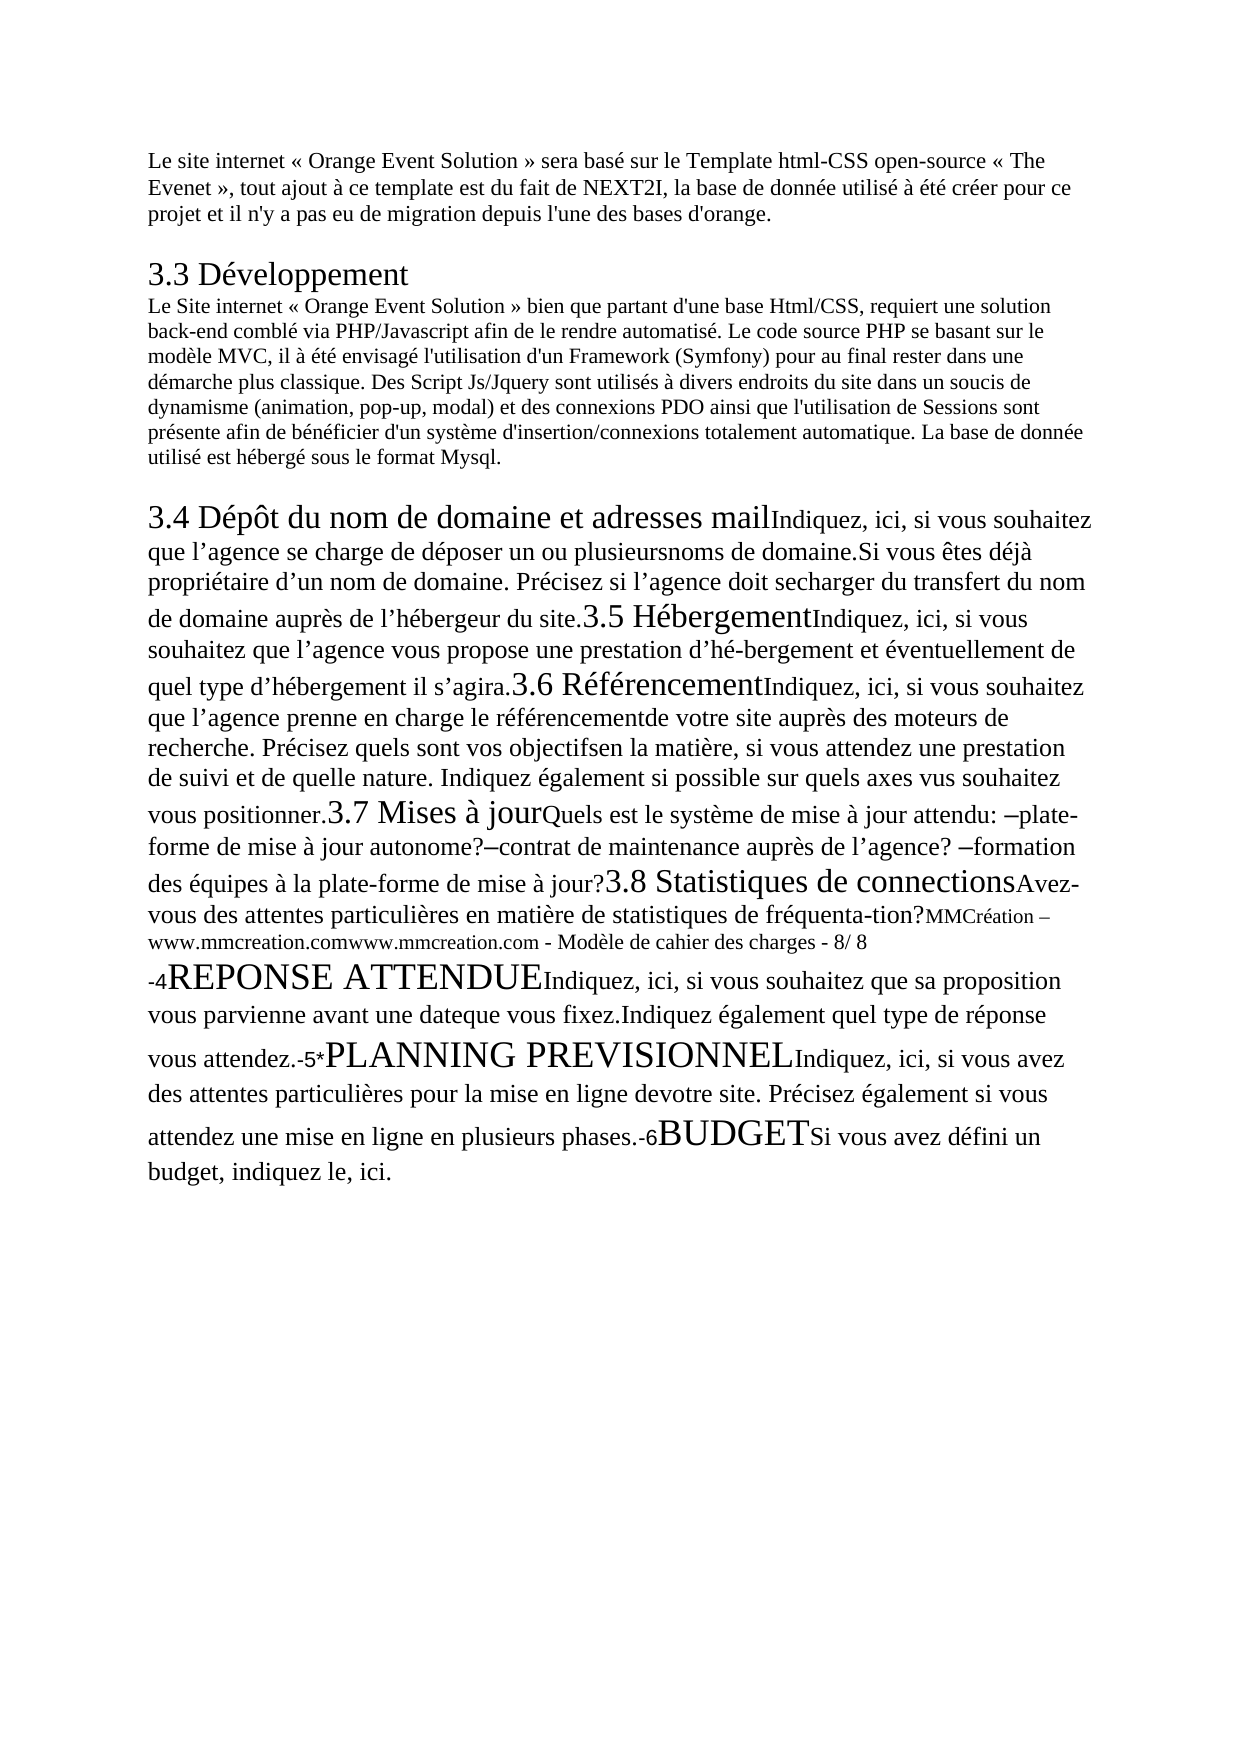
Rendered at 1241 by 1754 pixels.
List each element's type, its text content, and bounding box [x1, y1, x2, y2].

text 3.3 Développement [148, 255, 1093, 293]
text 3.4 Dépôt du nom de domaine et adresses mailIndiquez, ici, si vous souhaitez que l’agence se charge de déposer un ou plusieursnoms de domaine.Si vous êtes déjà propriétaire d’un nom de domaine. Précisez si l’agence doit secharger du transfert du nom de domaine auprès de l’hébergeur du site.3.5 HébergementIndiquez, ici, si vous souhaitez que l’agence vous propose une prestation d’hé-bergement et éventuellement de quel type d’hébergement il s’agira.3.6 RéférencementIndiquez, ici, si vous souhaitez que l’agence prenne en charge le référencementde votre site auprès des moteurs de recherche. Précisez quels sont vos objectifsen la matière, si vous attendez une prestation de suivi et de quelle nature. Indiquez également si possible sur quels axes vus souhaitez vous positionner.3.7 Mises à jourQuels est le système de mise à jour attendu: –plate-forme de mise à jour autonome?–contrat de maintenance auprès de l’agence? –formation des équipes à la plate-forme de mise à jour?3.8 Statistiques de connectionsAvez-vous des attentes particulières en matière de statistiques de fréquenta-tion?MMCréation – www.mmcreation.comwww.mmcreation.com - Modèle de cahier des charges - 8/ 8 [148, 497, 1093, 954]
text -4REPONSE ATTENDUEIndiquez, ici, si vous souhaitez que sa proposition vous parvienne avant une dateque vous fixez.Indiquez également quel type de réponse vous attendez.-5*PLANNING PREVISIONNELIndiquez, ici, si vous avez des attentes particulières pour la mise en ligne devotre site. Précisez également si vous attendez une mise en ligne en plusieurs phases.-6BUDGETSi vous avez défini un budget, indiquez le, ici. [148, 954, 1093, 1186]
text Le site internet « Orange Event Solution » sera basé sur le Template html-CSS open-source « The Evenet », tout ajout à ce template est du fait de NEXT2I, la base de donnée utilisé à été créer pour ce projet et il n'y a pas eu de migration depuis l'une des bases d'orange. [148, 148, 1093, 227]
text Le Site internet « Orange Event Solution » bien que partant d'une base Html/CSS, requiert une solution back-end comblé via PHP/Javascript afin de le rendre automatisé. Le code source PHP se basant sur le modèle MVC, il à été envisagé l'utilisation d'un Framework (Symfony) pour au final rester dans une démarche plus classique. Des Script Js/Jquery sont utilisés à divers endroits du site dans un soucis de dynamisme (animation, pop-up, modal) et des connexions PDO ainsi que l'utilisation de Sessions sont présente afin de bénéficier d'un système d'insertion/connexions totalement automatique. La base de donnée utilisé est hébergé sous le format Mysql. [148, 293, 1093, 469]
